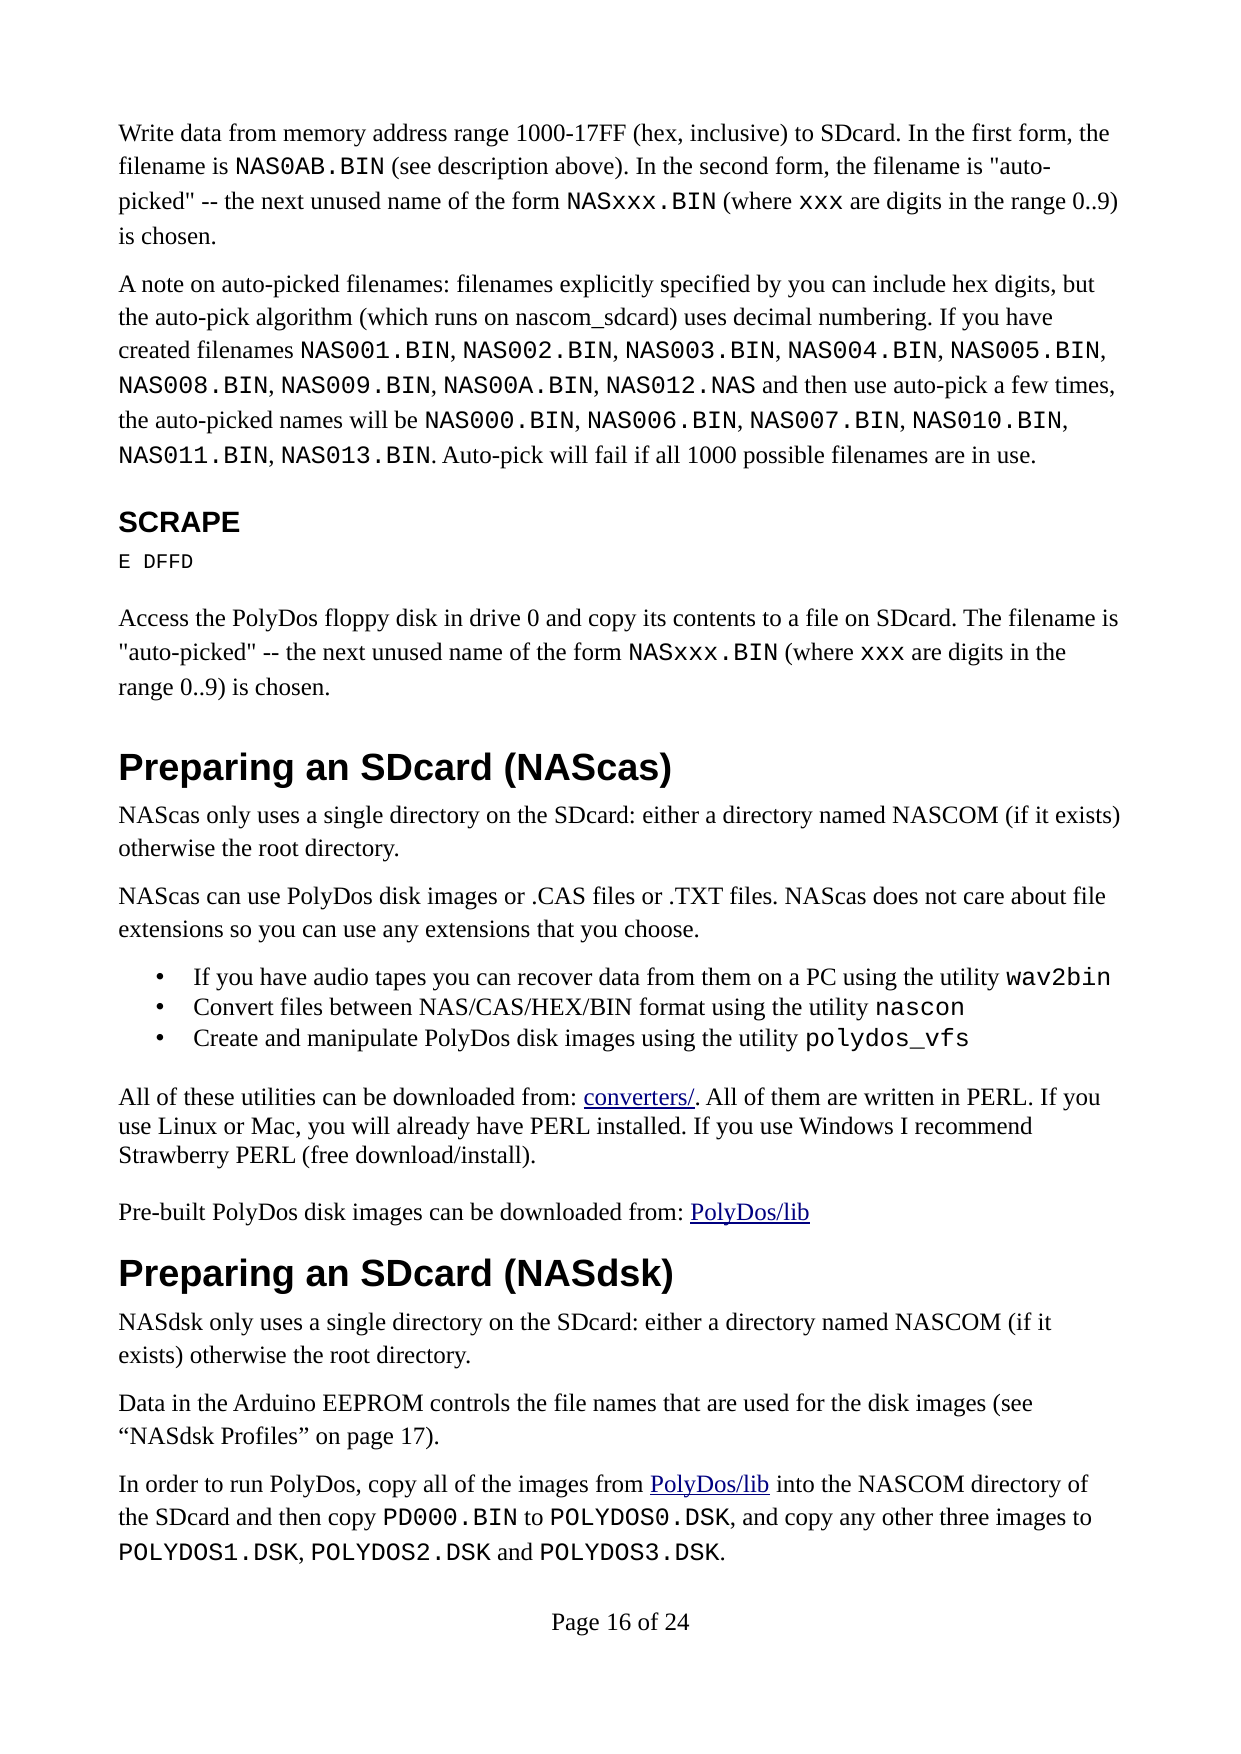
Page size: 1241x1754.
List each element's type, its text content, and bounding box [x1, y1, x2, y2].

text NAScas can use PolyDos disk images or .CAS files or .TXT files. NAScas does not care about file extensions so you can use any extensions that you choose. [118, 881, 1122, 943]
subtitle SCRAPE [118, 505, 1122, 539]
list Create and manipulate PolyDos disk images using the utility polydos_vfs [156, 1023, 1122, 1054]
text E DFFD [118, 551, 1122, 575]
text Access the PolyDos floppy disk in drive 0 and copy its contents to a file on SDcard. The filename is "auto-picked" -- the next unused name of the form NASxxx.BIN (where xxx are digits in the range 0..9) is chosen. [118, 603, 1122, 700]
text NASdsk only uses a single directory on the SDcard: either a directory named NASCOM (if it exists) otherwise the root directory. [118, 1307, 1122, 1369]
text NAScas only uses a single directory on the SDcard: either a directory named NASCOM (if it exists) otherwise the root directory. [118, 800, 1122, 862]
text All of these utilities can be downloaded from: converters/. All of them are written in PERL. If you use Linux or Mac, you will already have PERL installed. If you use Windows I recommend Strawberry PERL (free download/install). [118, 1082, 1122, 1169]
list If you have audio tapes you can recover data from them on a PC using the utility wav2bin [156, 962, 1122, 992]
text In order to run PolyDos, copy all of the images from PolyDos/lib into the NASCOM directory of the SDcard and then copy PD000.BIN to POLYDOS0.DSK, and copy any other three images to POLYDOS1.DSK, POLYDOS2.DSK and POLYDOS3.DSK. [118, 1469, 1122, 1568]
text Write data from memory address range 1000-17FF (hex, inclusive) to SDcard. In the first form, the filename is NAS0AB.BIN (see description above). In the second form, the filename is "auto-picked" -- the next unused name of the form NASxxx.BIN (where xxx are digits in the range 0..9) is chosen. [118, 118, 1122, 250]
list Convert files between NAS/CAS/HEX/BIN format using the utility nascon [156, 992, 1122, 1023]
text A note on auto-picked filenames: filenames explicitly specified by you can include hex digits, but the auto-pick algorithm (which runs on nascom_sdcard) uses decimal numbering. If you have created filenames NAS001.BIN, NAS002.BIN, NAS003.BIN, NAS004.BIN, NAS005.BIN, NAS008.BIN, NAS009.BIN, NAS00A.BIN, NAS012.NAS and then use auto-pick a few times, the auto-picked names will be NAS000.BIN, NAS006.BIN, NAS007.BIN, NAS010.BIN, NAS011.BIN, NAS013.BIN. Auto-pick will fail if all 1000 possible filenames are in use. [118, 269, 1122, 471]
text Pre-built PolyDos disk images can be downloaded from: PolyDos/lib [118, 1197, 1122, 1226]
text Data in the Arduino EEPROM controls the file names that are used for the disk images (see “NASdsk Profiles” on page 17). [118, 1388, 1122, 1450]
subtitle Preparing an SDcard (NAScas) [118, 744, 1122, 788]
subtitle Preparing an SDcard (NASdsk) [118, 1251, 1122, 1295]
